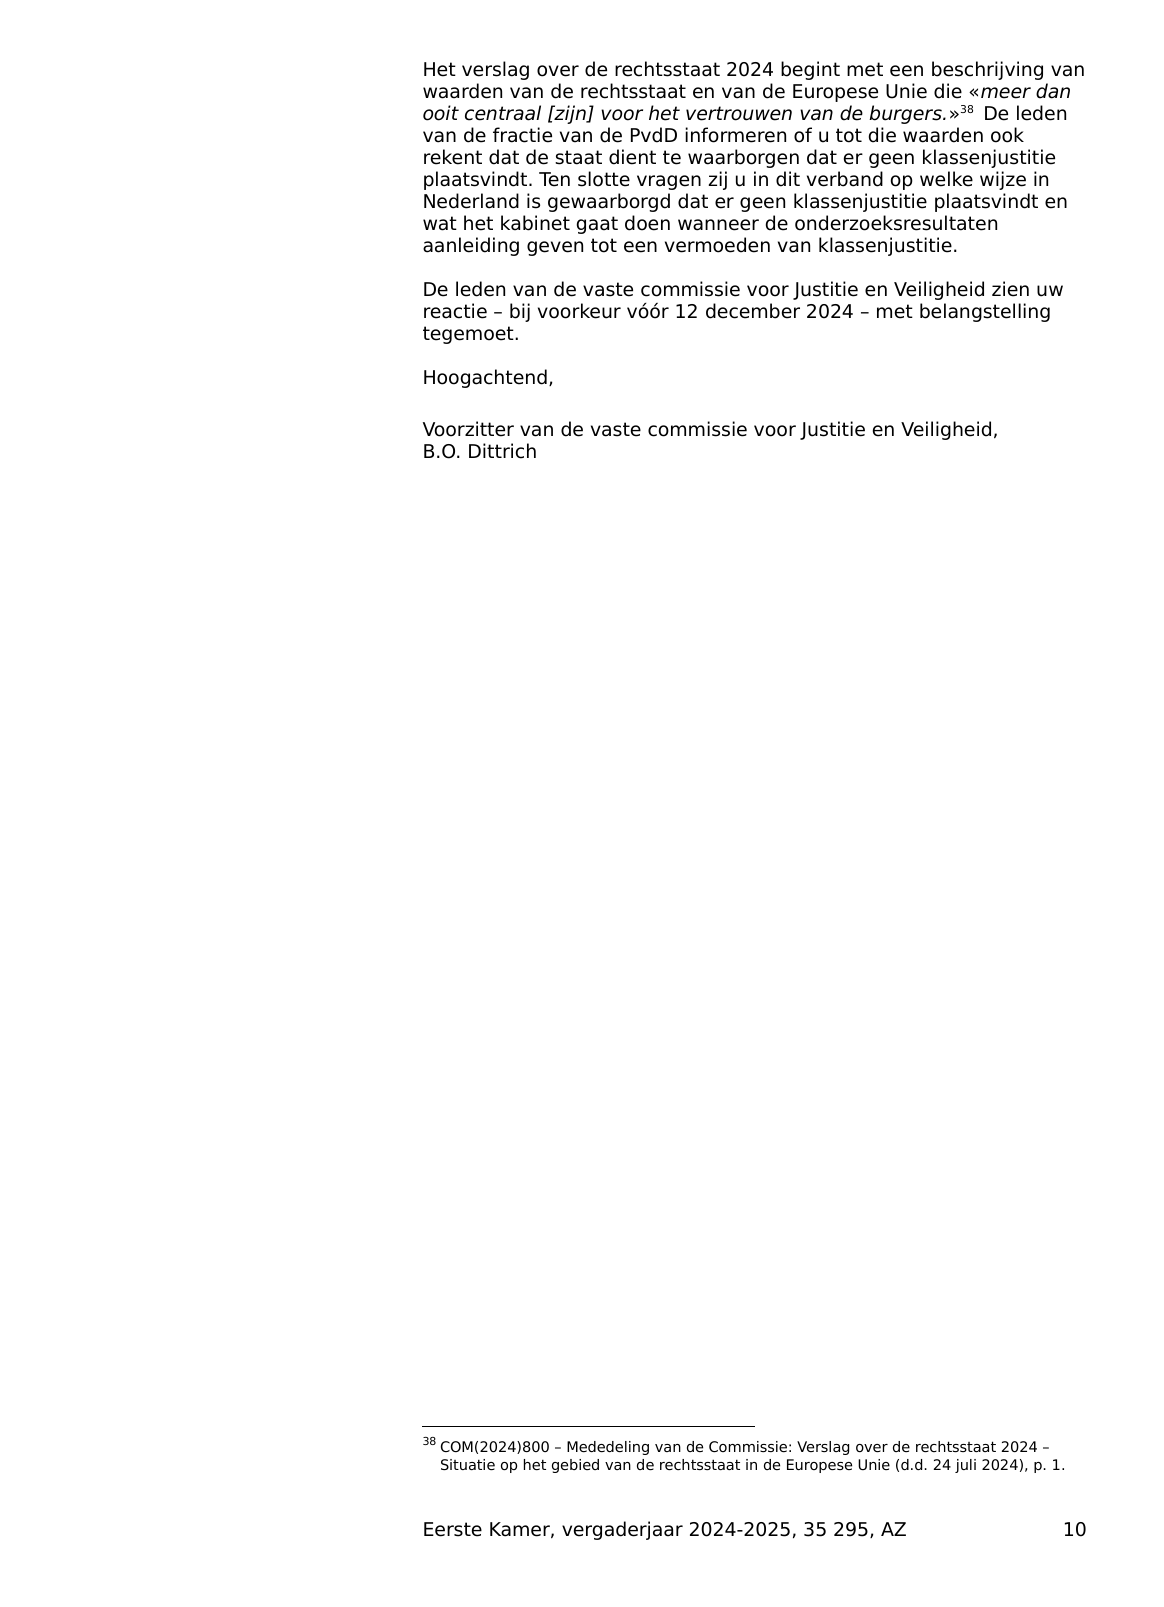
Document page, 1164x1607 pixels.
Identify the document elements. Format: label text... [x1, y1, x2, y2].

text Voorzitter van de vaste commissie voor Justitie en Veiligheid, B.O. Dittrich [422, 419, 1087, 463]
text De leden van de vaste commissie voor Justitie en Veiligheid zien uw reactie – bij voorkeur vóór 12 december 2024 – met belangstelling tegemoet. [422, 279, 1087, 345]
text Het verslag over de rechtsstaat 2024 begint met een beschrijving van waarden van de rechtsstaat en van de Europese Unie die «meer dan ooit centraal [zijn] voor het vertrouwen van de burgers.» De leden van de fractie van de PvdD informeren of u tot die waarden ook rekent dat de staat dient te waarborgen dat er geen klassenjustitie plaatsvindt. Ten slotte vragen zij u in dit verband op welke wijze in Nederland is gewaarborgd dat er geen klassenjustitie plaatsvindt en wat het kabinet gaat doen wanneer de onderzoeksresultaten aanleiding geven tot een vermoeden van klassenjustitie. [422, 59, 1087, 257]
text COM(2024)800 – Mededeling van de Commissie: Verslag over de rechtsstaat 2024 – Situatie op het gebied van de rechtsstaat in de Europese Unie (d.d. 24 juli 2024), p. 1. [422, 1435, 1087, 1474]
text Hoogachtend, [422, 367, 1087, 389]
